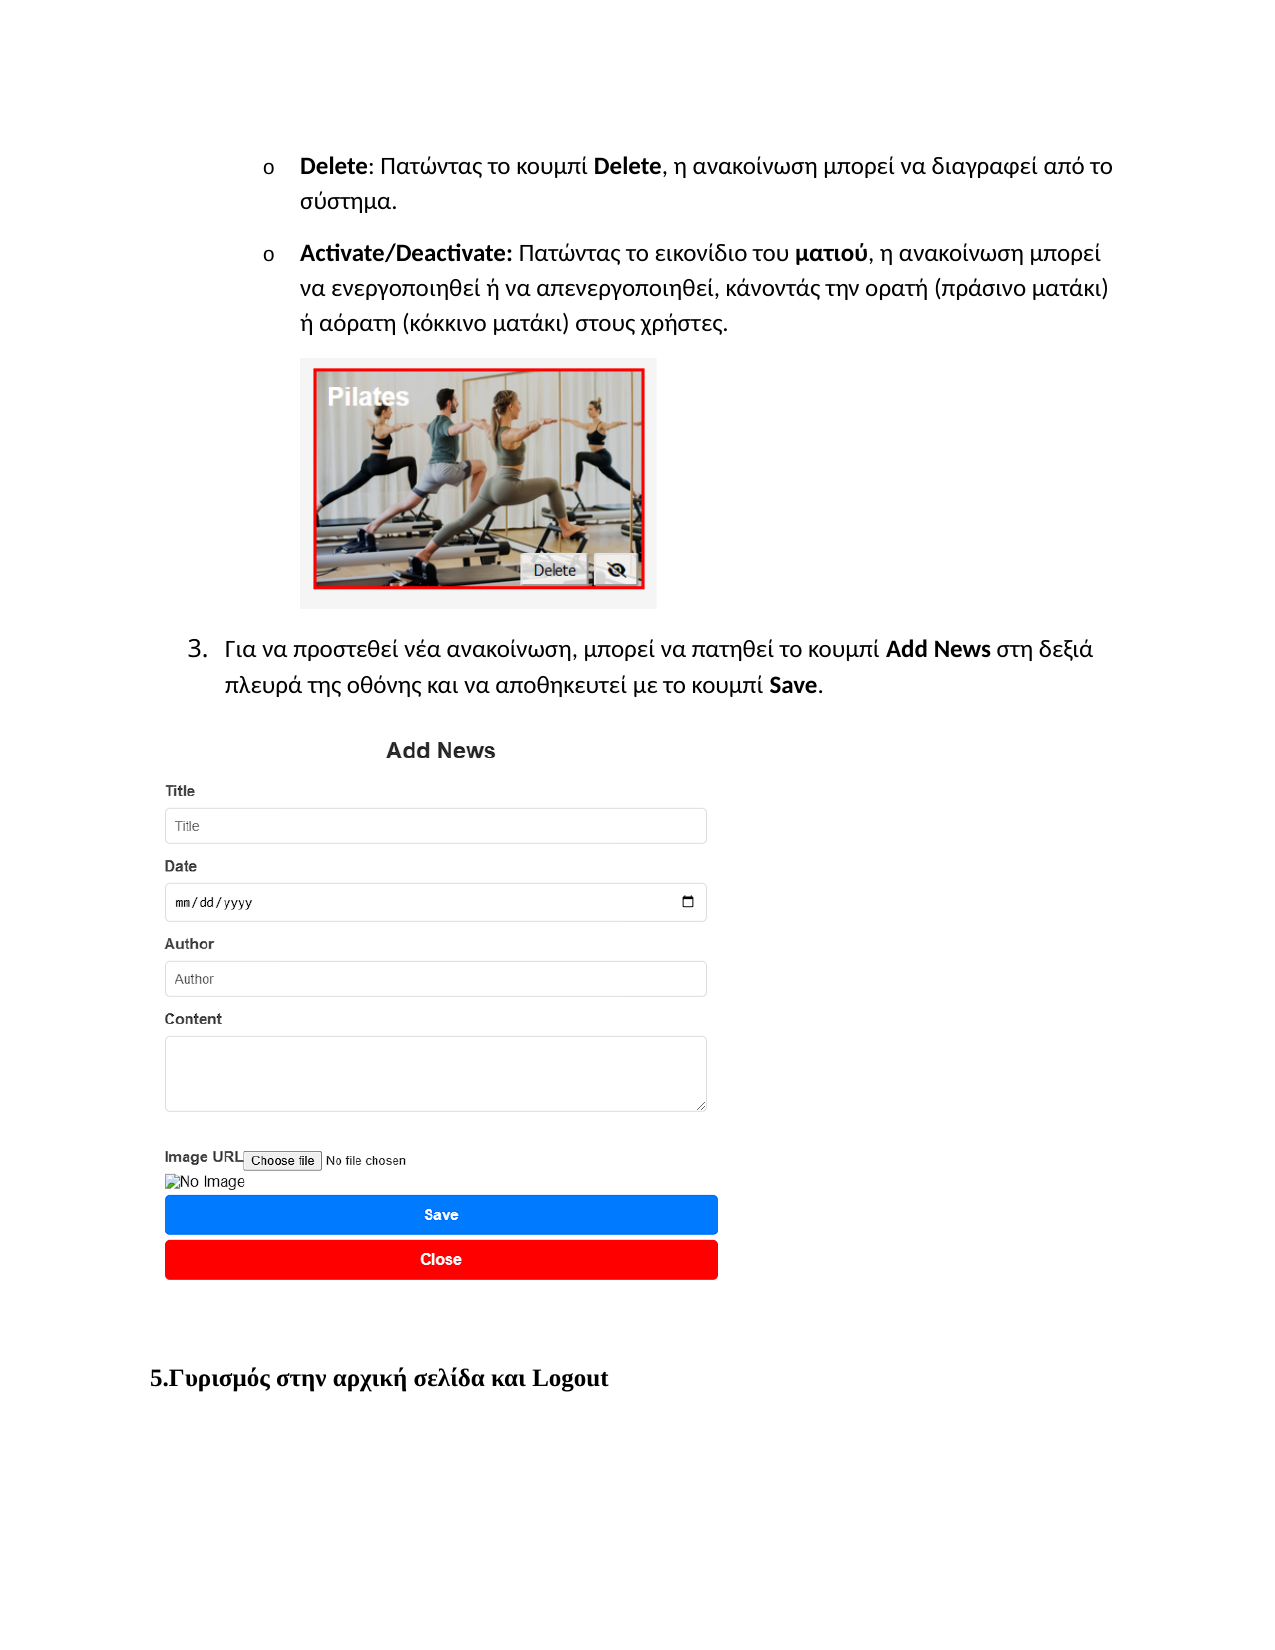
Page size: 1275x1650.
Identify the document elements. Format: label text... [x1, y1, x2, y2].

list Delete: Πατώντας το κουμπί Delete, η ανακοίνωση μπορεί να διαγραφεί από το σύστημα. [262, 150, 1125, 216]
text 5.Γυρισμός στην αρχική σελίδα και Logout [150, 1363, 1125, 1392]
list Για να προστεθεί νέα ανακοίνωση, μπορεί να πατηθεί το κουμπί Add News στη δεξιά πλευρά της οθόνης και να αποθηκευτεί με το κουμπί Save. [187, 630, 1125, 699]
list Activate/Deactivate: Πατώντας το εικονίδιο του ματιού, η ανακοίνωση μπορεί να ενεργοποιηθεί ή να απενεργοποιηθεί, κάνοντάς την ορατή (πράσινο ματάκι) ή αόρατη (κόκκινο ματάκι) στους χρήστες. [262, 237, 1125, 337]
